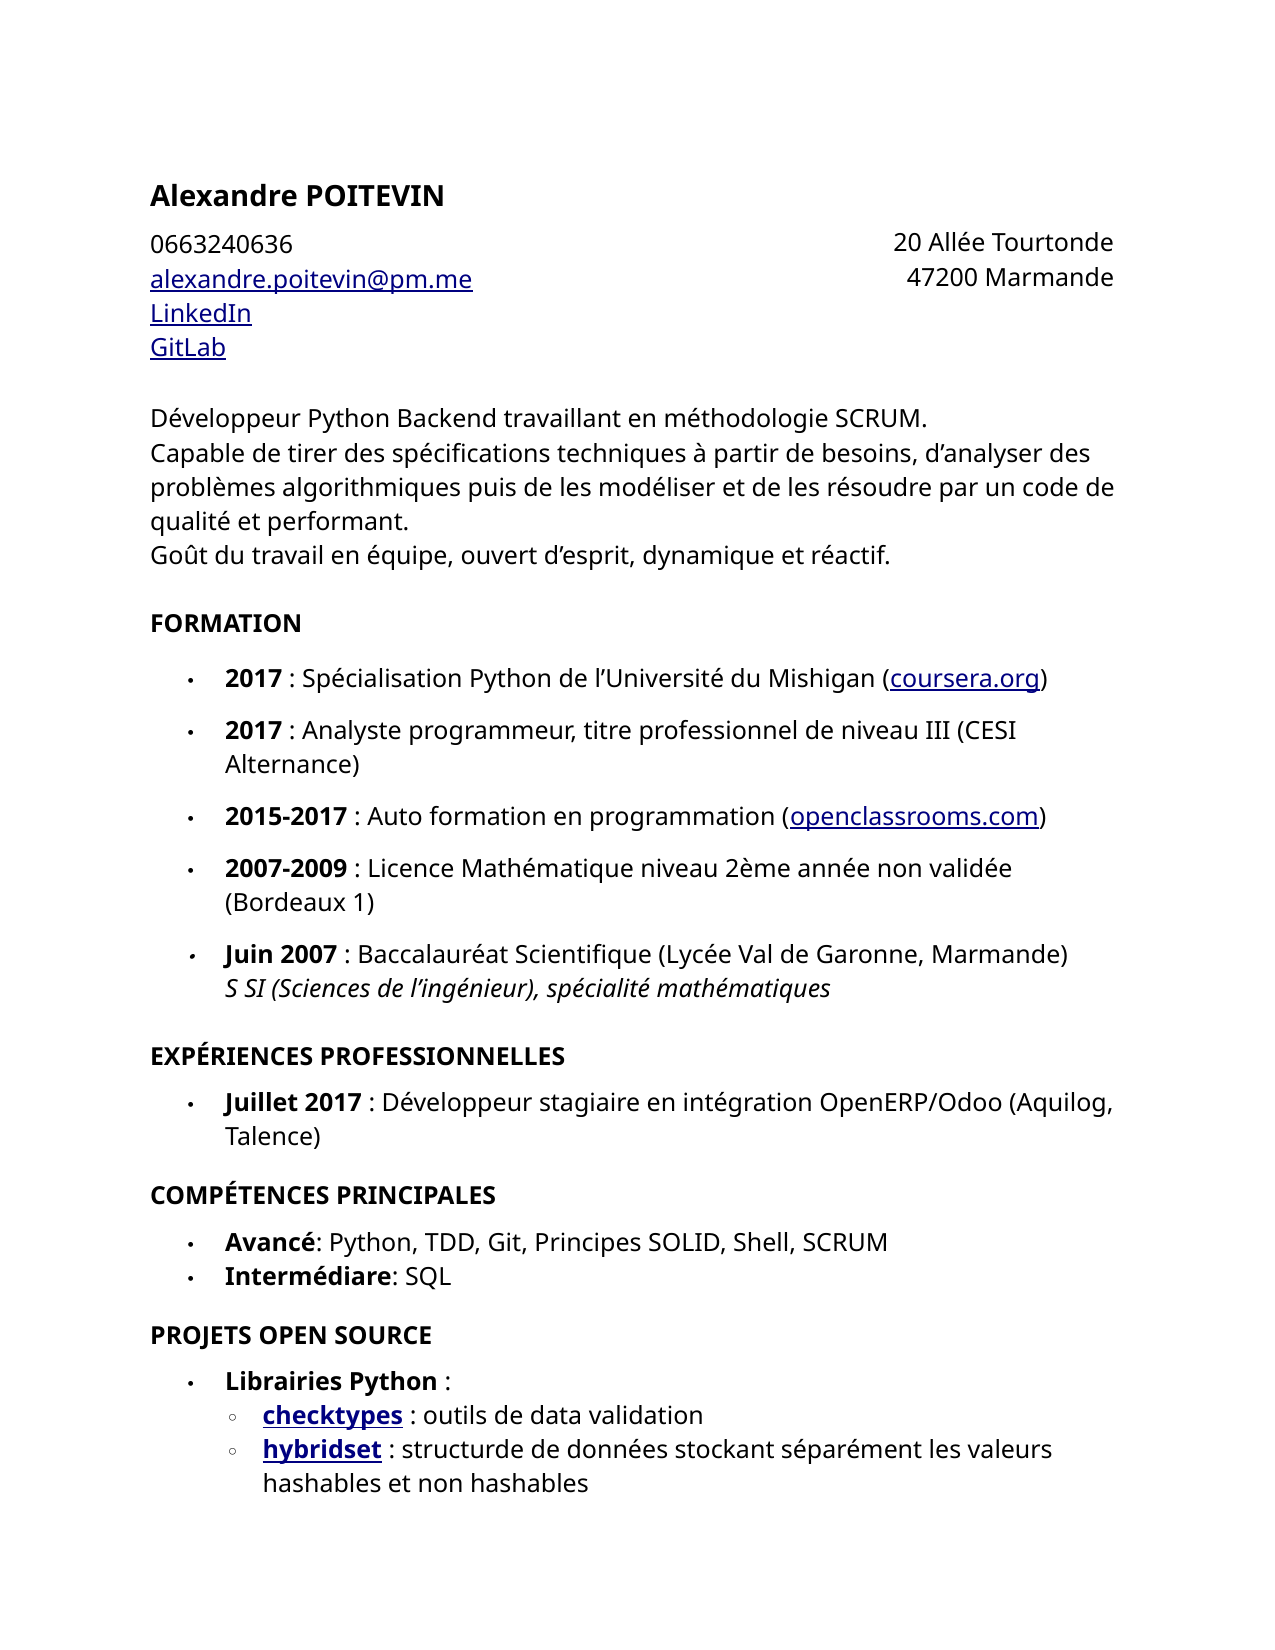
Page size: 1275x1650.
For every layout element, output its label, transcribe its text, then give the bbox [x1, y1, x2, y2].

text Développeur Python Backend travaillant en méthodologie SCRUM. Capable de tirer des spécifications techniques à partir de besoins, d’analyser des problèmes algorithmiques puis de les modéliser et de les résoudre par un code de qualité et performant. Goût du travail en équipe, ouvert d’esprit, dynamique et réactif. [150, 401, 1125, 571]
subtitle Alexandre POITEVIN [150, 175, 1125, 215]
list 2015-2017 : Auto formation en programmation (openclassrooms.com) [187, 799, 1125, 833]
text 0663240636 alexandre.poitevin@pm.me LinkedIn GitLab [150, 227, 1125, 392]
list 2007-2009 : Licence Mathématique niveau 2ème année non validée (Bordeaux 1) [187, 851, 1125, 919]
list Juin 2007 : Baccalauréat Scientifique (Lycée Val de Garonne, Marmande) S SI (Sciences de l’ingénieur), spécialité mathématiques [187, 937, 1125, 1005]
list hybridset : structurde de données stockant séparément les valeurs hashables et non hashables [225, 1432, 1125, 1500]
list checktypes : outils de data validation [225, 1398, 1125, 1432]
subtitle FORMATION [150, 605, 1125, 639]
list Librairies Python : [187, 1364, 1125, 1398]
list Avancé: Python, TDD, Git, Principes SOLID, Shell, SCRUM [187, 1224, 1125, 1258]
list 2017 : Analyste programmeur, titre professionnel de niveau III (CESI Alternance) [187, 713, 1125, 781]
list 2017 : Spécialisation Python de l’Université du Mishigan (coursera.org) [187, 661, 1125, 695]
list Intermédiare: SQL [187, 1258, 1125, 1292]
subtitle EXPÉRIENCES PROFESSIONNELLES [150, 1039, 1125, 1072]
list Juillet 2017 : Développeur stagiaire en intégration OpenERP/Odoo (Aquilog, Talence) [187, 1085, 1125, 1153]
subtitle COMPÉTENCES PRINCIPALES [150, 1178, 1125, 1212]
subtitle PROJETS OPEN SOURCE [150, 1317, 1125, 1351]
